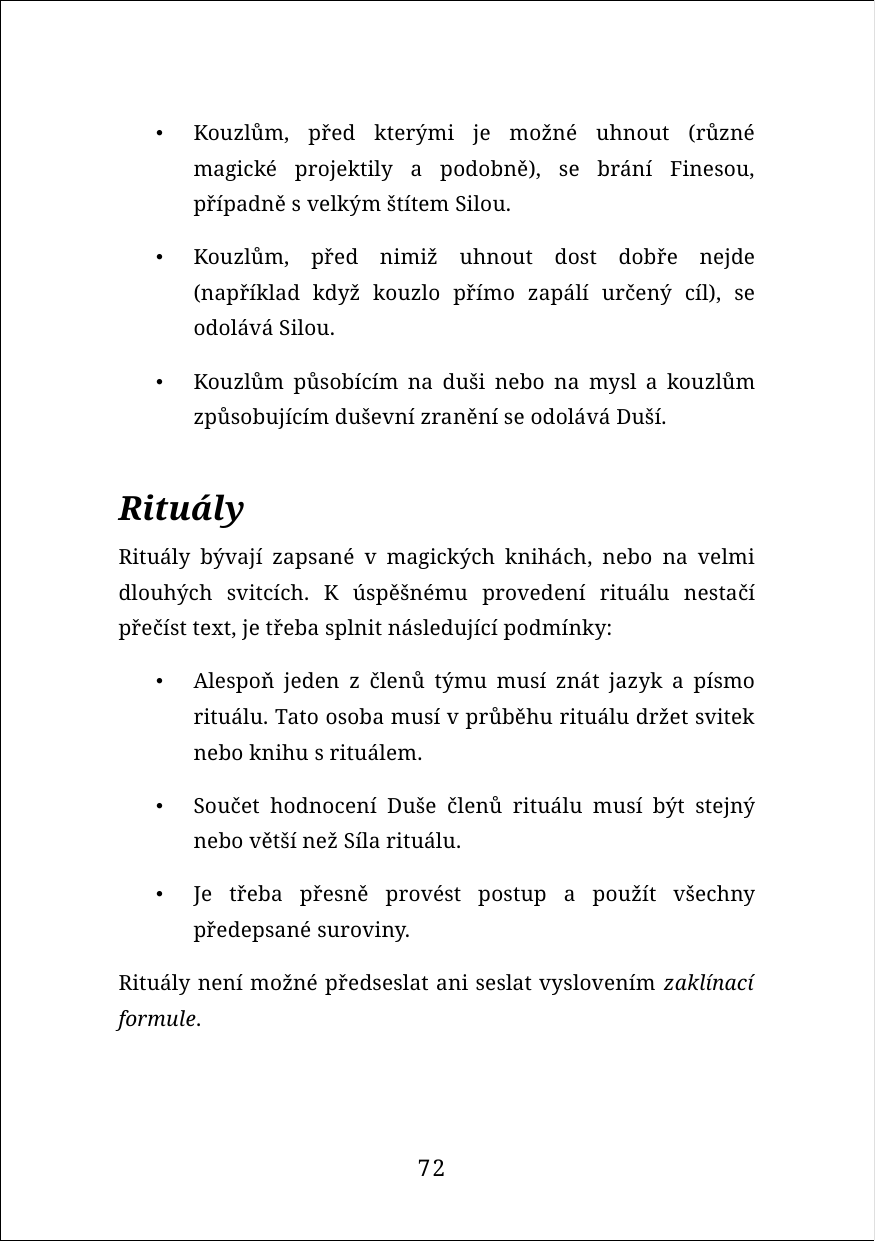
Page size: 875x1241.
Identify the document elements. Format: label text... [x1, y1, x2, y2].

subtitle Rituály [118, 485, 756, 531]
list Alespoň jeden z členů týmu musí znát jazyk a písmo rituálu. Tato osoba musí v průběhu rituálu držet svitek nebo knihu s rituálem. [156, 667, 756, 766]
text Rituály není možné předseslat ani seslat vyslovením zaklínací formule. [118, 968, 756, 1032]
list Kouzlům, před kterými je možné uhnout (různé magické projektily a podobně), se brání Finesou, případně s velkým štítem Silou. [156, 118, 756, 218]
list Je třeba přesně provést postup a použít všechny předepsané suroviny. [156, 879, 756, 943]
list Kouzlům působícím na duši nebo na mysl a kouzlům způsobujícím duševní zranění se odolává Duší. [156, 367, 756, 431]
list Součet hodnocení Duše členů rituálu musí být stejný nebo větší než Síla rituálu. [156, 791, 756, 855]
text Rituály bývají zapsané v magických knihách, nebo na velmi dlouhých svitcích. K úspěšnému provedení rituálu nestačí přečíst text, je třeba splnit následující podmínky: [118, 542, 756, 642]
list Kouzlům, před nimiž uhnout dost dobře nejde (například když kouzlo přímo zapálí určený cíl), se odolává Silou. [156, 242, 756, 342]
